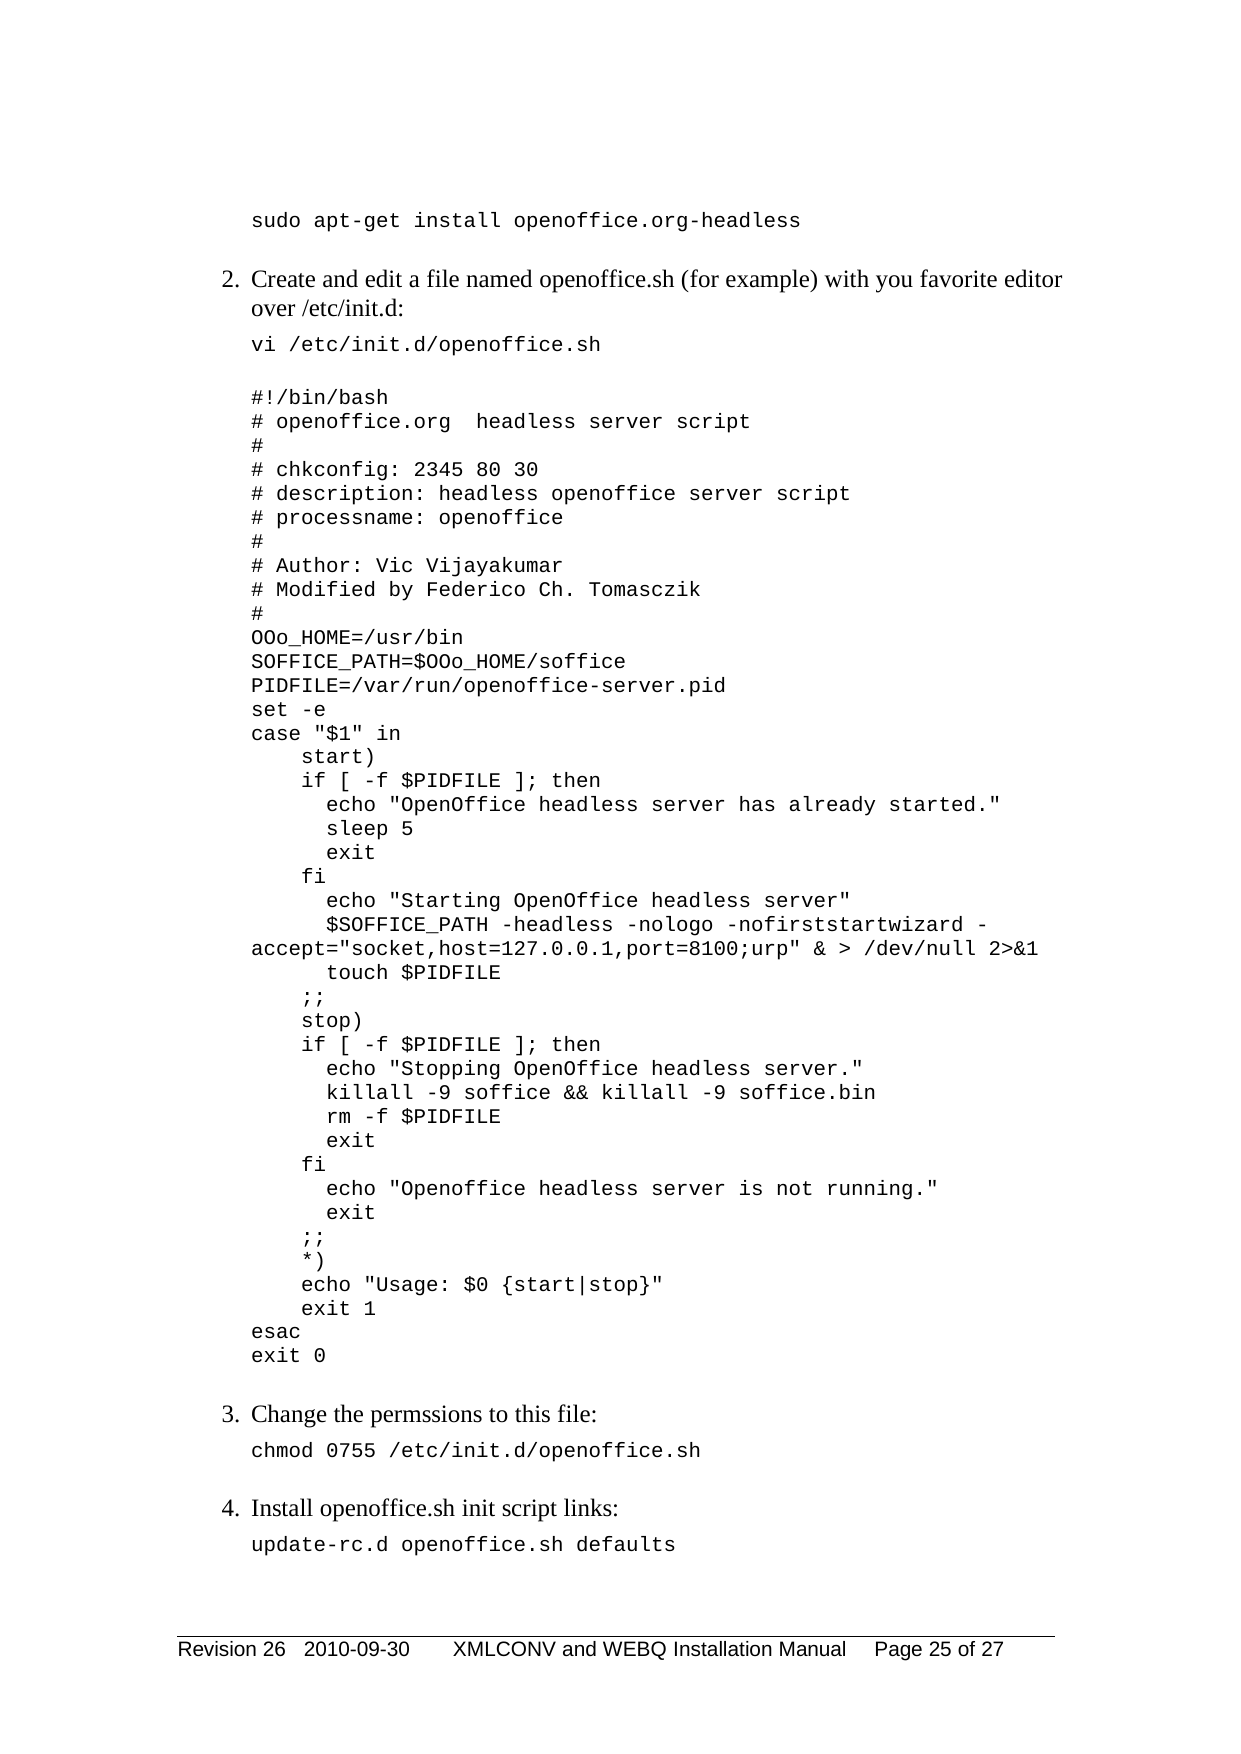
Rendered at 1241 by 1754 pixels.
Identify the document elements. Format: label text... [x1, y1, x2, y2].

list echo "OpenOffice headless server has already started." [221, 794, 1092, 818]
list echo "Usage: $0 {start|stop}" [221, 1273, 1092, 1297]
list stop) [221, 1010, 1092, 1034]
list killall -9 soffice && killall -9 soffice.bin [221, 1082, 1092, 1106]
list # [221, 435, 1092, 459]
list $SOFFICE_PATH -headless -nologo -nofirststartwizard -accept="socket,host=127.0.0.1,port=8100;urp" & > /dev/null 2>&1 [221, 914, 1092, 962]
list exit 0 [221, 1345, 1092, 1369]
list exit [221, 1202, 1092, 1226]
list Change the permssions to this file: [221, 1399, 1092, 1428]
list Create and edit a file named openoffice.sh (for example) with you favorite editor over /etc/init.d: [221, 264, 1092, 322]
list # chkconfig: 2345 80 30 [221, 459, 1092, 483]
list # description: headless openoffice server script [221, 483, 1092, 507]
list fi [221, 866, 1092, 890]
list exit 1 [221, 1297, 1092, 1321]
list esac [221, 1321, 1092, 1345]
list update-rc.d openoffice.sh defaults [221, 1534, 1092, 1558]
list echo "Starting OpenOffice headless server" [221, 890, 1092, 914]
list SOFFICE_PATH=$OOo_HOME/soffice [221, 651, 1092, 674]
list # [221, 603, 1092, 627]
list ;; [221, 986, 1092, 1010]
list # Author: Vic Vijayakumar [221, 555, 1092, 579]
list *) [221, 1249, 1092, 1273]
list start) [221, 746, 1092, 770]
list touch $PIDFILE [221, 962, 1092, 986]
list echo "Openoffice headless server is not running." [221, 1178, 1092, 1202]
list rm -f $PIDFILE [221, 1106, 1092, 1130]
list if [ -f $PIDFILE ]; then [221, 1034, 1092, 1058]
list if [ -f $PIDFILE ]; then [221, 770, 1092, 794]
list sleep 5 [221, 818, 1092, 842]
list case "$1" in [221, 722, 1092, 746]
list # openoffice.org headless server script [221, 411, 1092, 435]
list fi [221, 1154, 1092, 1178]
list exit [221, 842, 1092, 866]
list chmod 0755 /etc/init.d/openoffice.sh [221, 1440, 1092, 1464]
list sudo apt-get install openoffice.org-headless [221, 210, 1092, 234]
list Install openoffice.sh init script links: [221, 1493, 1092, 1522]
list PIDFILE=/var/run/openoffice-server.pid [221, 674, 1092, 698]
list # [221, 531, 1092, 555]
list OOo_HOME=/usr/bin [221, 627, 1092, 651]
list exit [221, 1130, 1092, 1154]
list vi /etc/init.d/openoffice.sh [221, 334, 1092, 358]
list # processname: openoffice [221, 507, 1092, 531]
list set -e [221, 698, 1092, 722]
list ;; [221, 1226, 1092, 1249]
list # Modified by Federico Ch. Tomasczik [221, 579, 1092, 603]
list #!/bin/bash [221, 387, 1092, 411]
list echo "Stopping OpenOffice headless server." [221, 1058, 1092, 1082]
